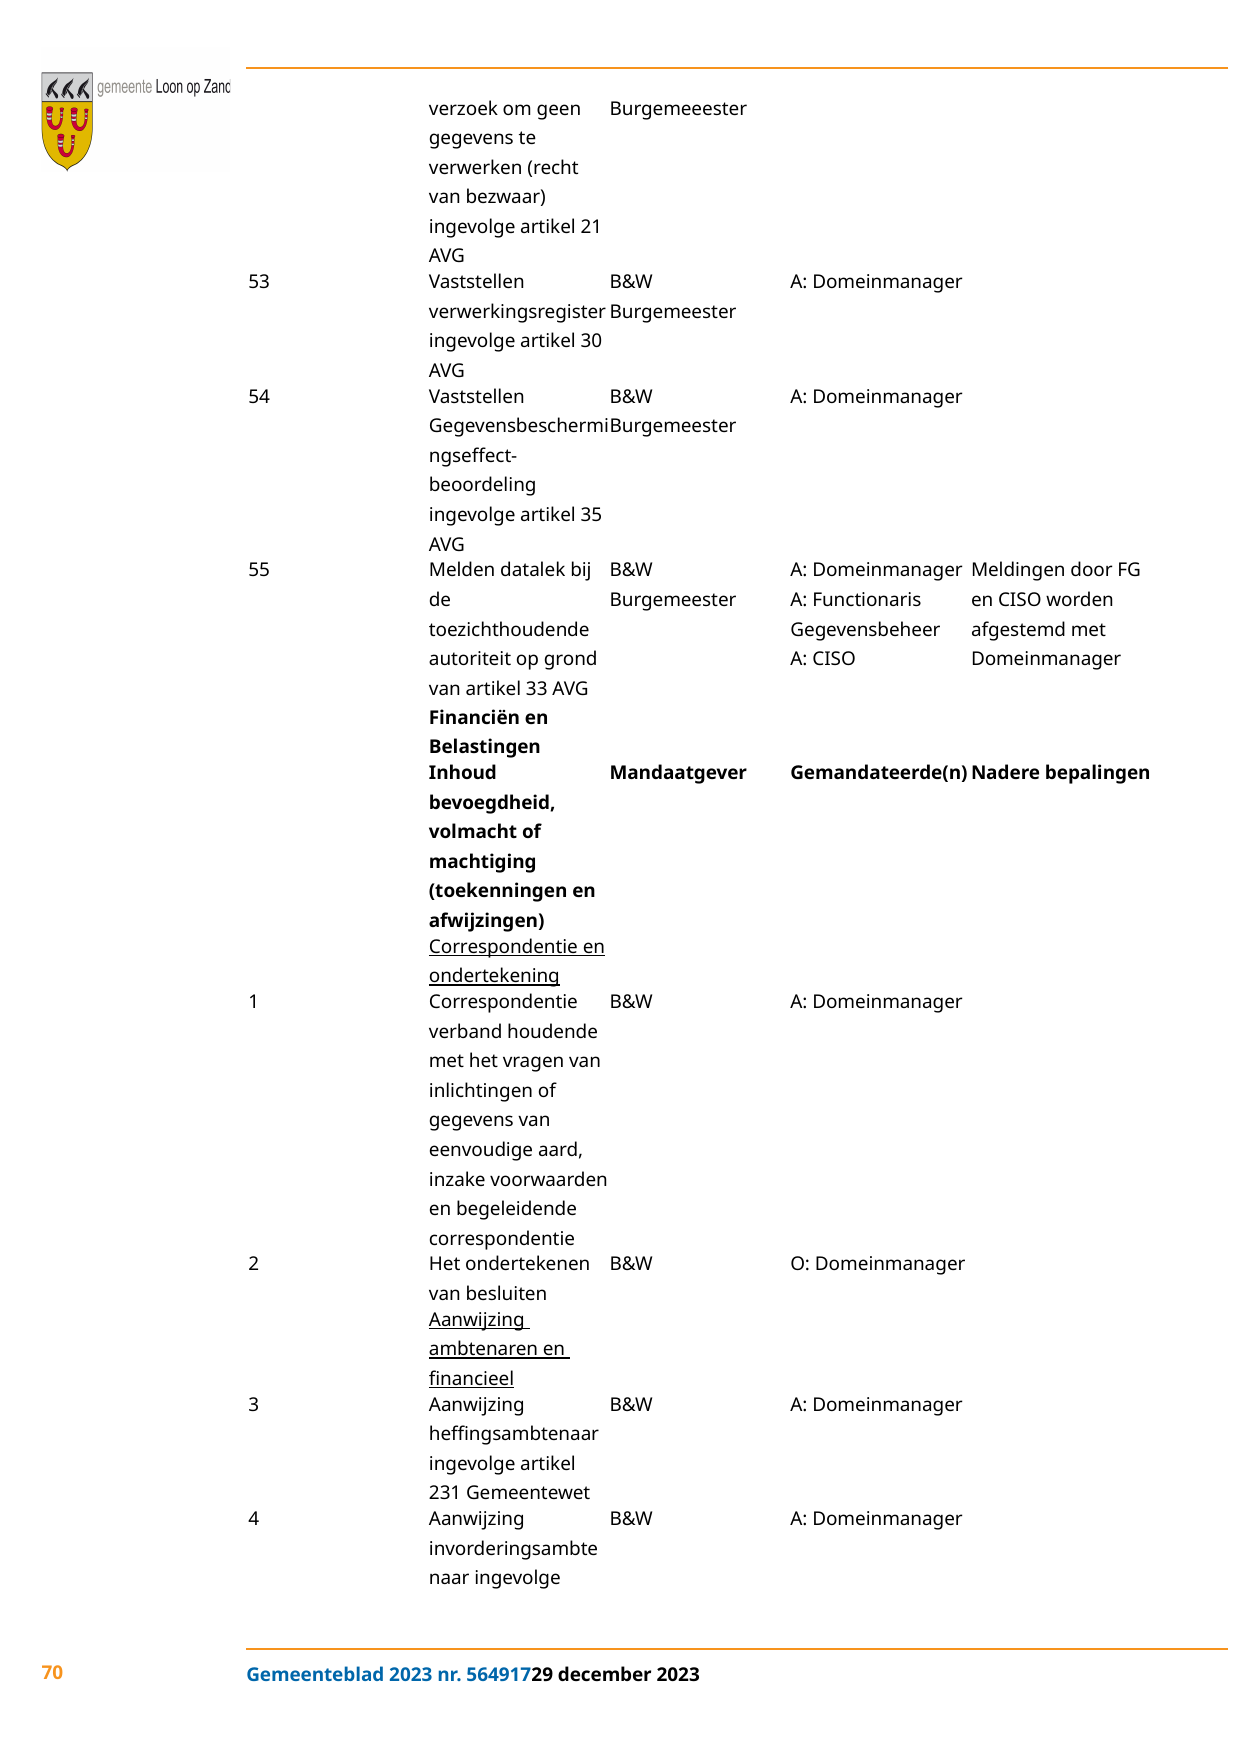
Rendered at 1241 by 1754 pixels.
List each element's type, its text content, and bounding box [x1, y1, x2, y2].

table_cell B&W [609, 1251, 790, 1306]
table_cell B&W Burgemeester [609, 269, 790, 383]
table_header [971, 704, 1152, 759]
table_cell Mandaatgever [609, 759, 790, 933]
table_cell B&W [609, 1505, 790, 1590]
table_cell Inhoud bevoegdheid, volmacht of machtiging (toekenningen en afwijzingen) [429, 759, 609, 933]
table_cell [971, 933, 1152, 988]
table_cell [971, 95, 1152, 268]
table_cell 3 [248, 1391, 429, 1505]
table_cell A: Domeinmanager [790, 383, 971, 557]
table_cell [971, 1505, 1152, 1590]
table_cell 4 [248, 1505, 429, 1590]
table_cell A: Domeinmanager [790, 1391, 971, 1505]
table_cell [790, 95, 971, 268]
table_cell A: Domeinmanager [790, 988, 971, 1251]
table_cell [790, 933, 971, 988]
table_cell 55 [248, 557, 429, 701]
table_cell Vaststellen verwerkingsregister ingevolge artikel 30 AVG [429, 269, 609, 383]
table_cell B&W Burgemeester [609, 557, 790, 701]
table_cell Burgemeeester [609, 95, 790, 268]
table_cell 53 [248, 269, 429, 383]
table_cell Gemandateerde(n) [790, 759, 971, 933]
table_cell [971, 1391, 1152, 1505]
table_cell Het ondertekenen van besluiten [429, 1251, 609, 1306]
table_cell Vaststellen Gegevensbeschermingseffect-beoordeling ingevolge artikel 35 AVG [429, 383, 609, 557]
table_cell Meldingen door FG en CISO worden afgestemd met Domeinmanager [971, 557, 1152, 701]
table_cell 1 [248, 988, 429, 1251]
table_header [248, 704, 429, 759]
table_cell Correspondentie en ondertekening [429, 933, 609, 988]
table_cell B&W [609, 1391, 790, 1505]
table_header [790, 704, 971, 759]
table_cell Aanwijzing heffingsambtenaar ingevolge artikel 231 Gemeentewet [429, 1391, 609, 1505]
table_cell Aanwijzing invorderingsambtenaar ingevolge [429, 1505, 609, 1590]
table_cell [609, 933, 790, 988]
table_cell Aanwijzing ambtenaren en financieel [429, 1306, 609, 1391]
table_cell [248, 1306, 429, 1391]
table_cell [248, 933, 429, 988]
table_cell 2 [248, 1251, 429, 1306]
table_cell [971, 383, 1152, 557]
table_cell [790, 1306, 971, 1391]
table_cell [971, 988, 1152, 1251]
table_cell 54 [248, 383, 429, 557]
table_cell [248, 95, 429, 268]
table_cell [971, 1251, 1152, 1306]
table_cell Melden datalek bij de toezichthoudende autoriteit op grond van artikel 33 AVG [429, 557, 609, 701]
table_header Financiën en Belastingen [429, 704, 609, 759]
table_cell B&W Burgemeester [609, 383, 790, 557]
table_cell Correspondentie verband houdende met het vragen van inlichtingen of gegevens van eenvoudige aard, inzake voorwaarden en begeleidende correspondentie [429, 988, 609, 1251]
table_cell verzoek om geen gegevens te verwerken (recht van bezwaar) ingevolge artikel 21 AVG [429, 95, 609, 268]
table_header [609, 704, 790, 759]
table_cell A: Domeinmanager [790, 1505, 971, 1590]
table_cell A: Domeinmanager [790, 269, 971, 383]
table_cell [609, 1306, 790, 1391]
table_cell A: Domeinmanager A: Functionaris Gegevensbeheer A: CISO [790, 557, 971, 701]
table_cell [971, 269, 1152, 383]
picture [41, 47, 231, 172]
table_cell [248, 759, 429, 933]
table_cell B&W [609, 988, 790, 1251]
table_cell Nadere bepalingen [971, 759, 1152, 933]
table_cell O: Domeinmanager [790, 1251, 971, 1306]
table_cell [971, 1306, 1152, 1391]
